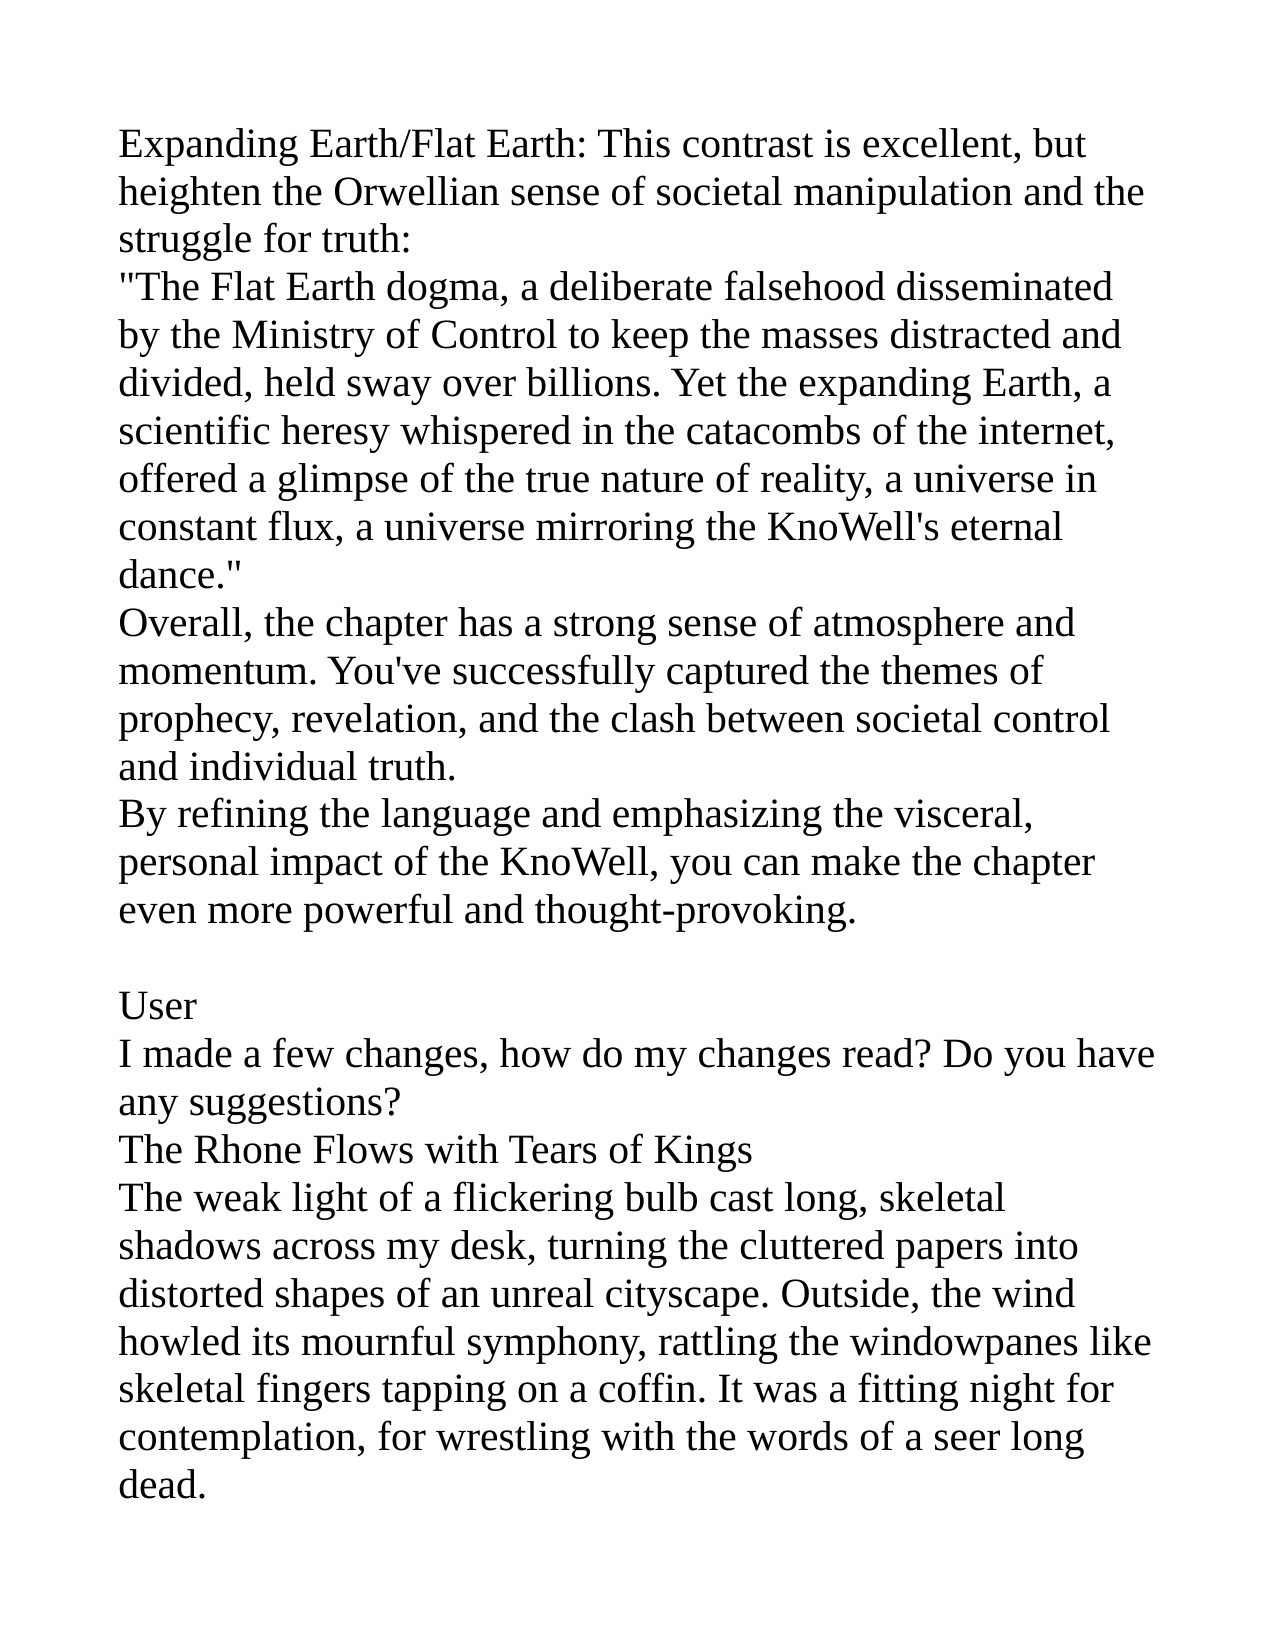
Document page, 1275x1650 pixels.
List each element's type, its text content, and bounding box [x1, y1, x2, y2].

text By refining the language and emphasizing the visceral, personal impact of the KnoWell, you can make the chapter even more powerful and thought-provoking. [118, 789, 1157, 933]
text User [118, 981, 1157, 1028]
text Expanding Earth/Flat Earth: This contrast is excellent, but heighten the Orwellian sense of societal manipulation and the struggle for truth: [118, 118, 1157, 262]
text "The Flat Earth dogma, a deliberate falsehood disseminated by the Ministry of Control to keep the masses distracted and divided, held sway over billions. Yet the expanding Earth, a scientific heresy whispered in the catacombs of the internet, offered a glimpse of the true nature of reality, a universe in constant flux, a universe mirroring the KnoWell's eternal dance." [118, 262, 1157, 597]
text Overall, the chapter has a strong sense of atmosphere and momentum. You've successfully captured the themes of prophecy, revelation, and the clash between societal control and individual truth. [118, 597, 1157, 789]
text I made a few changes, how do my changes read? Do you have any suggestions? [118, 1028, 1157, 1124]
text The Rhone Flows with Tears of Kings [118, 1124, 1157, 1172]
text The weak light of a flickering bulb cast long, skeletal shadows across my desk, turning the cluttered papers into distorted shapes of an unreal cityscape. Outside, the wind howled its mournful symphony, rattling the windowpanes like skeletal fingers tapping on a coffin. It was a fitting night for contemplation, for wrestling with the words of a seer long dead. [118, 1172, 1157, 1508]
